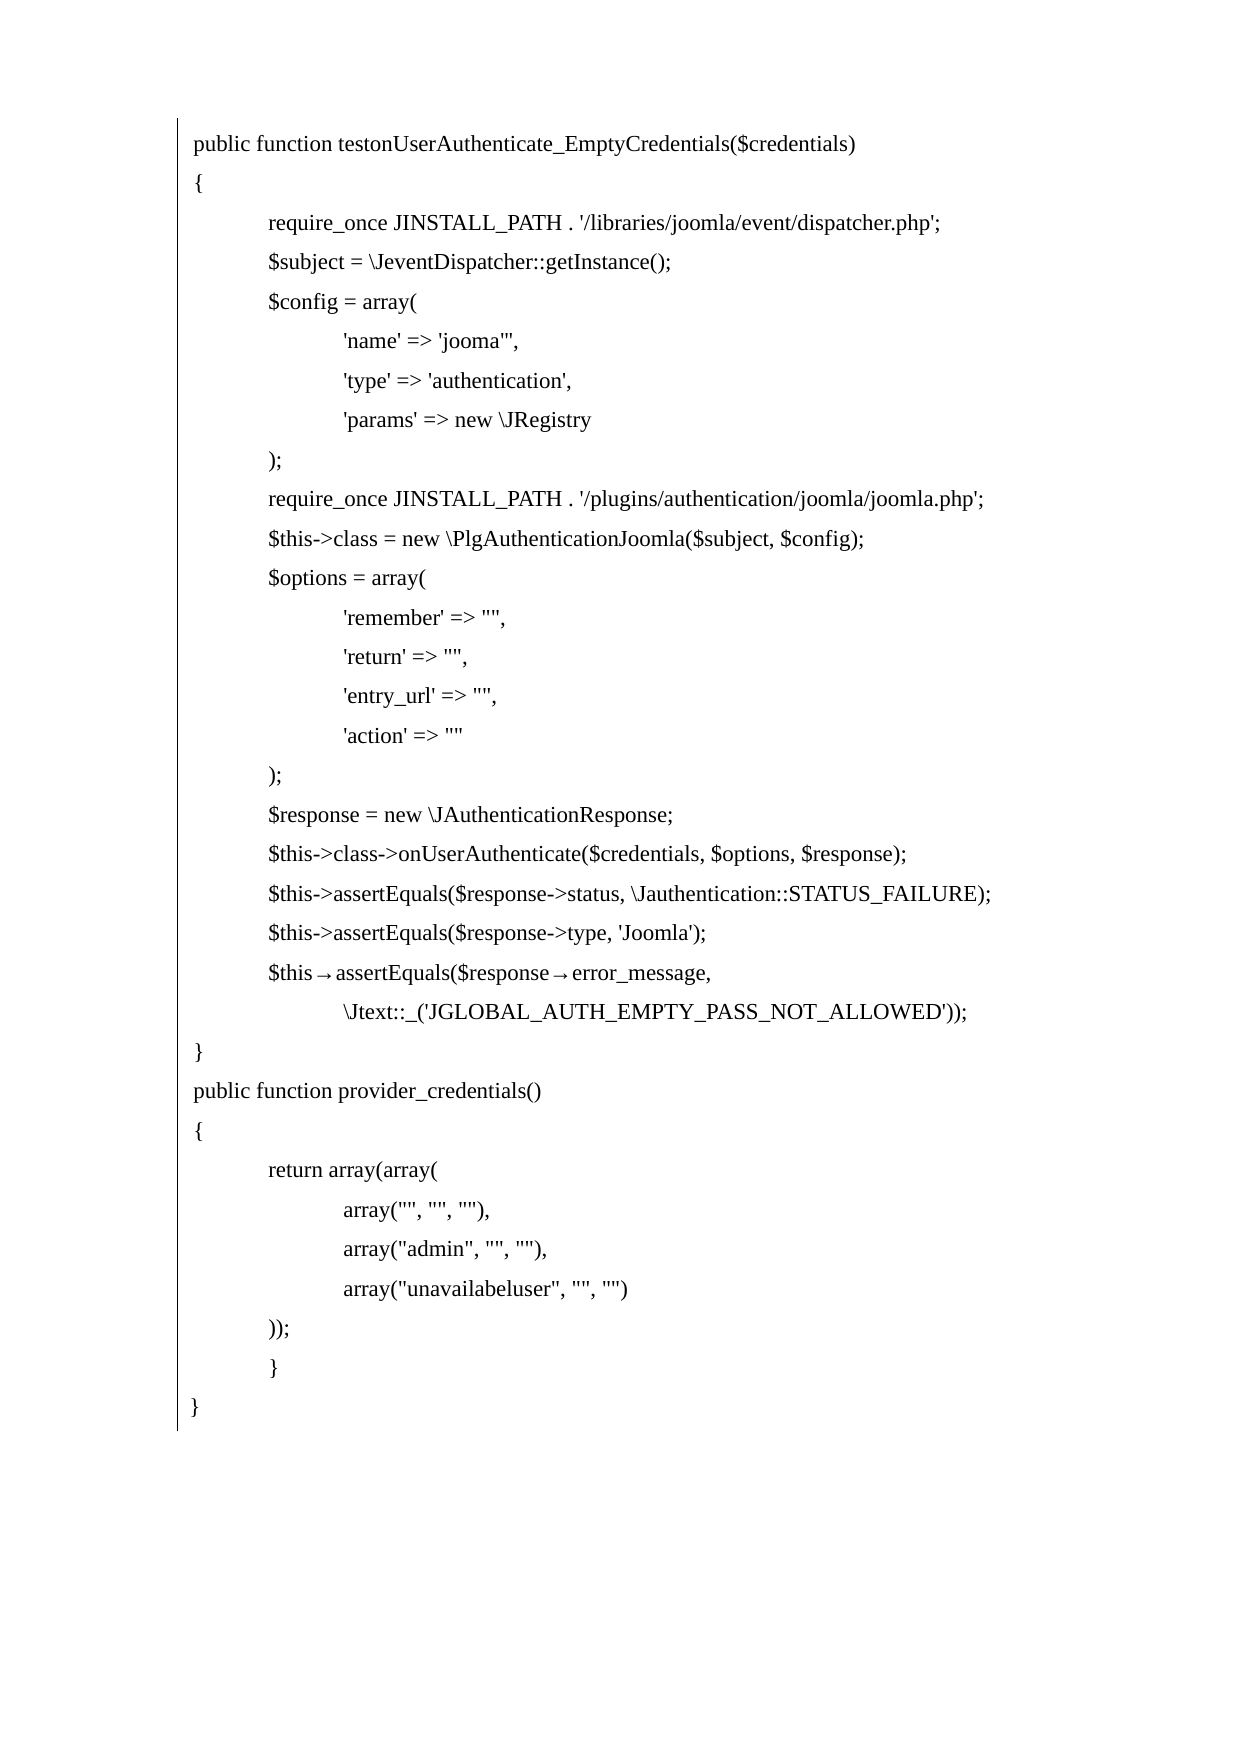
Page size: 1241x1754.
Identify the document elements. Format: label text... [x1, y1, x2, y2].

text public function testonUserAuthenticate_EmptyCredentials($credentials) { require_once JINSTALL_PATH . '/libraries/joomla/event/dispatcher.php'; $subject = \JeventDispatcher::getInstance(); $config = array( 'name' => 'jooma"', 'type' => 'authentication', 'params' => new \JRegistry ); require_once JINSTALL_PATH . '/plugins/authentication/joomla/joomla.php'; $this->class = new \PlgAuthenticationJoomla($subject, $config); $options = array( 'remember' => "", 'return' => "", 'entry_url' => "", 'action' => "" ); $response = new \JAuthenticationResponse; $this->class->onUserAuthenticate($credentials, $options, $response); $this->assertEquals($response->status, \Jauthentication::STATUS_FAILURE); $this->assertEquals($response->type, 'Joomla'); $this→assertEquals($response→error_message, \Jtext::_('JGLOBAL_AUTH_EMPTY_PASS_NOT_ALLOWED')); } public function provider_credentials() { return array(array( array("", "", ""), array("admin", "", ""), array("unavailabeluser", "", "") )); } } [178, 118, 1122, 1431]
